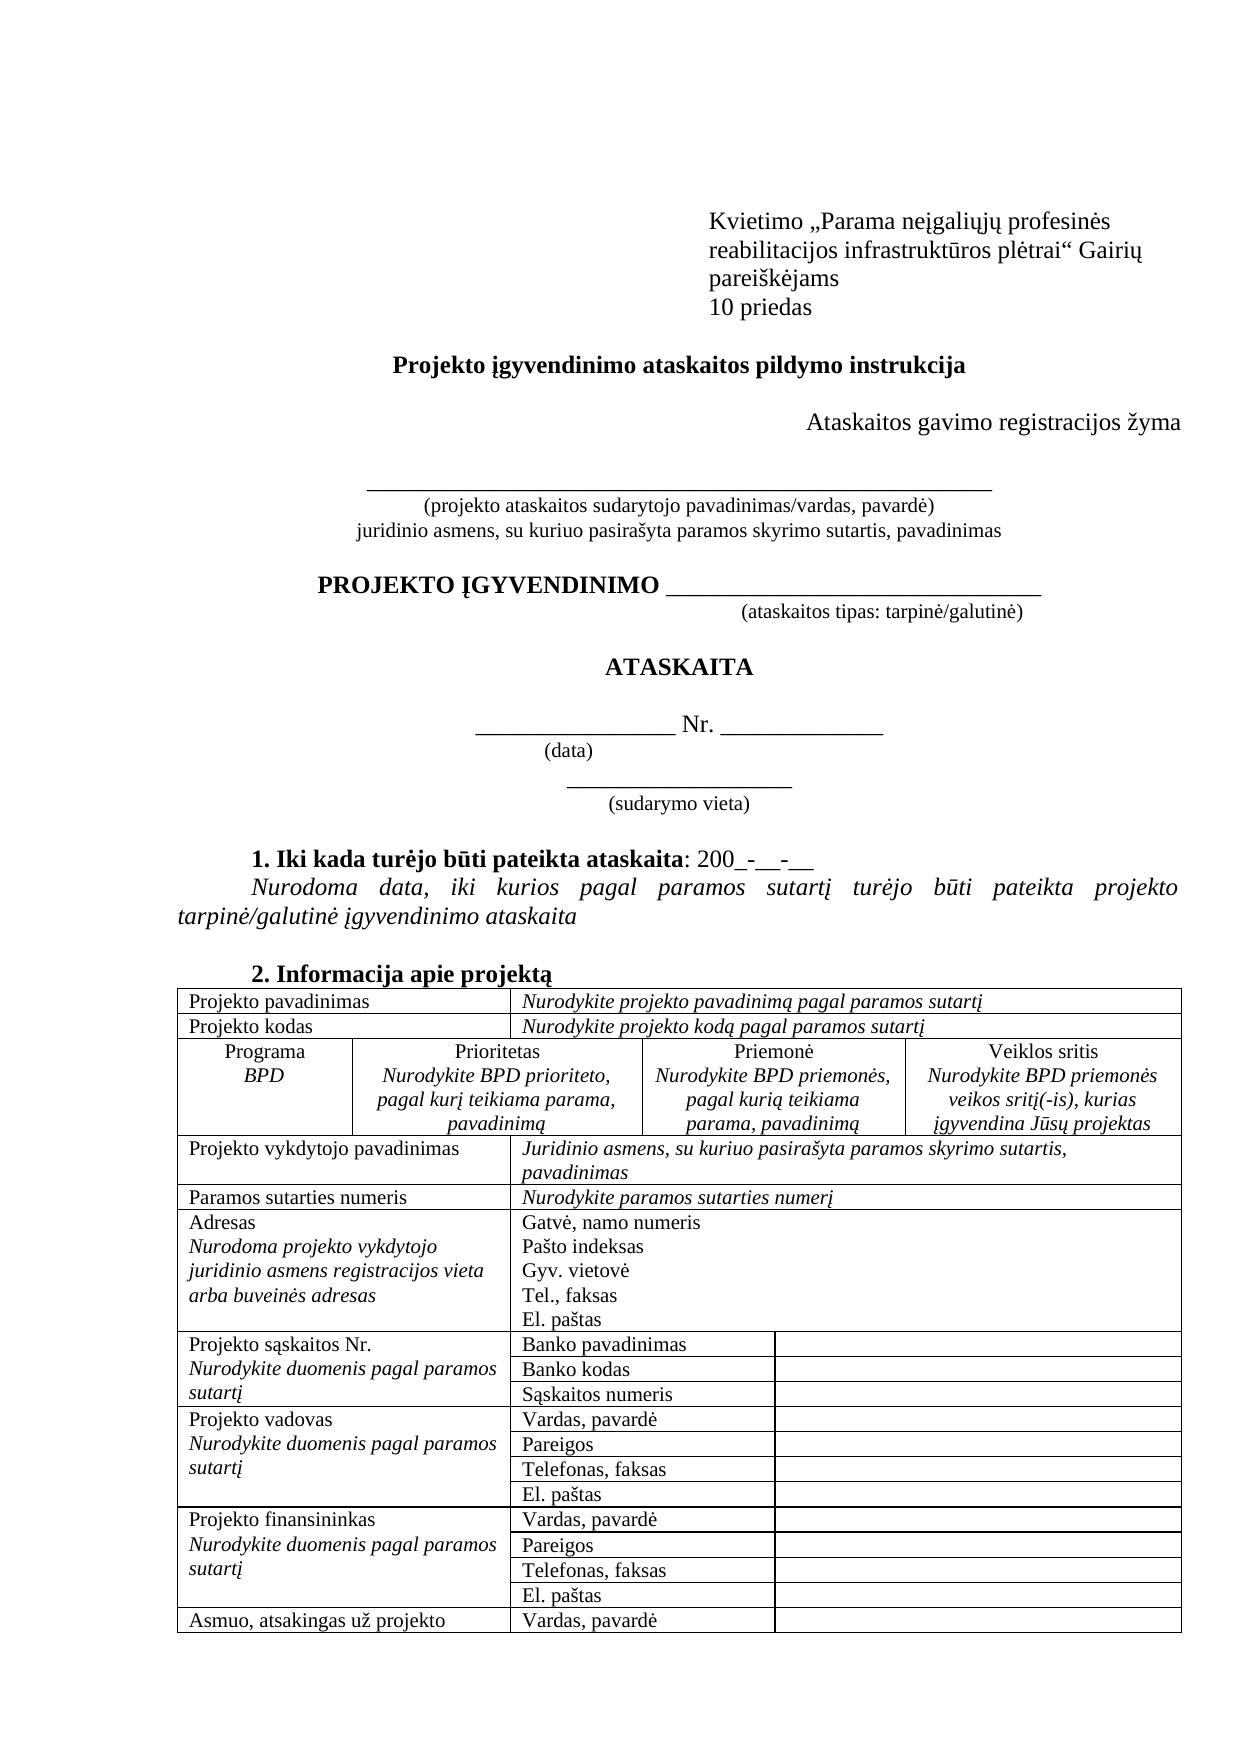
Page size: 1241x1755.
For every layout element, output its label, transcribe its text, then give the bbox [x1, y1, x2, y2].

table_cell [776, 1407, 1181, 1431]
table_cell Vardas, pavardė [511, 1508, 774, 1531]
table_cell [776, 1508, 1181, 1531]
table_cell [776, 1357, 1181, 1381]
table_cell [776, 1482, 1181, 1506]
table_cell [776, 1608, 1181, 1632]
table_cell Adresas Nurodoma projekto vykdytojo juridinio asmens registracijos vieta arba buveinės adresas [178, 1210, 510, 1331]
table_cell Projekto finansininkas Nurodykite duomenis pagal paramos sutartį [178, 1508, 510, 1607]
text ________________ Nr. _____________ [177, 709, 1181, 738]
table_cell [776, 1558, 1181, 1582]
text pareiškėjams [177, 263, 1181, 292]
text (ataskaitos tipas: tarpinė/galutinė) [448, 599, 1181, 623]
table_cell [776, 1382, 1181, 1406]
table_header Projekto pavadinimas [178, 989, 510, 1013]
text 1. Iki kada turėjo būti pateikta ataskaita: 200_-__-__ [177, 844, 1181, 872]
table_cell Banko kodas [511, 1357, 774, 1381]
table_cell Vardas, pavardė [511, 1407, 774, 1431]
table_header Nurodykite projekto pavadinimą pagal paramos sutartį [511, 989, 1181, 1013]
table_cell Juridinio asmens, su kuriuo pasirašyta paramos skyrimo sutartis, pavadinimas [511, 1136, 1181, 1184]
text (projekto ataskaitos sudarytojo pavadinimas/vardas, pavardė) [177, 493, 1181, 517]
table_cell Paramos sutarties numeris [178, 1185, 510, 1209]
table_cell Vardas, pavardė [511, 1608, 774, 1632]
table_cell [776, 1457, 1181, 1481]
text (data) [177, 738, 1181, 762]
table_cell Asmuo, atsakingas už projekto [178, 1608, 510, 1632]
table_cell [776, 1583, 1181, 1607]
text Kvietimo „Parama neįgaliųjų profesinės [177, 206, 1181, 235]
text __________________ [177, 762, 1181, 791]
table_cell Pareigos [511, 1533, 774, 1557]
text __________________________________________________ [177, 465, 1181, 493]
text 2. Informacija apie projektą [177, 959, 1181, 987]
table_cell [776, 1432, 1181, 1456]
text PROJEKTO ĮGYVENDINIMO ______________________________ [177, 570, 1181, 599]
table_cell Veiklos sritis Nurodykite BPD priemonės veikos sritį(-is), kurias įgyvendina Jūsų projektas [906, 1039, 1181, 1135]
table_cell Priemonė Nurodykite BPD priemonės, pagal kurią teikiama parama, pavadinimą [643, 1039, 905, 1135]
table_cell Projekto kodas [178, 1014, 510, 1038]
text Projekto įgyvendinimo ataskaitos pildymo instrukcija [177, 350, 1181, 378]
table_cell Sąskaitos numeris [511, 1382, 774, 1406]
table_cell Programa BPD [178, 1039, 352, 1135]
text reabilitacijos infrastruktūros plėtrai“ Gairių [177, 235, 1181, 263]
table_cell Projekto vykdytojo pavadinimas [178, 1136, 510, 1184]
table_cell [776, 1533, 1181, 1557]
table_cell Nurodykite paramos sutarties numerį [511, 1185, 1181, 1209]
text ATASKAITA [177, 652, 1181, 681]
table_cell Nurodykite projekto kodą pagal paramos sutartį [511, 1014, 1181, 1038]
text juridinio asmens, su kuriuo pasirašyta paramos skyrimo sutartis, pavadinimas [177, 517, 1181, 542]
table_cell Prioritetas Nurodykite BPD prioriteto, pagal kurį teikiama parama, pavadinimą [353, 1039, 642, 1135]
table_cell Pareigos [511, 1432, 774, 1456]
text Nurodoma data, iki kurios pagal paramos sutartį turėjo būti pateikta projekto tarpinė/galutinė įgyvendinimo ataskaita [177, 872, 1181, 930]
table_cell Projekto vadovas Nurodykite duomenis pagal paramos sutartį [178, 1407, 510, 1506]
table_cell Projekto sąskaitos Nr. Nurodykite duomenis pagal paramos sutartį [178, 1332, 510, 1406]
table_cell El. paštas [511, 1583, 774, 1607]
table_cell Telefonas, faksas [511, 1558, 774, 1582]
table_cell Banko pavadinimas [511, 1332, 774, 1356]
table_cell El. paštas [511, 1482, 774, 1506]
text (sudarymo vieta) [177, 791, 1181, 815]
table_cell Telefonas, faksas [511, 1457, 774, 1481]
table_cell Gatvė, namo numeris Pašto indeksas Gyv. vietovė Tel., faksas El. paštas [511, 1210, 1181, 1331]
text 10 priedas [177, 292, 1181, 321]
text Ataskaitos gavimo registracijos žyma [177, 407, 1181, 436]
table_cell [776, 1332, 1181, 1356]
